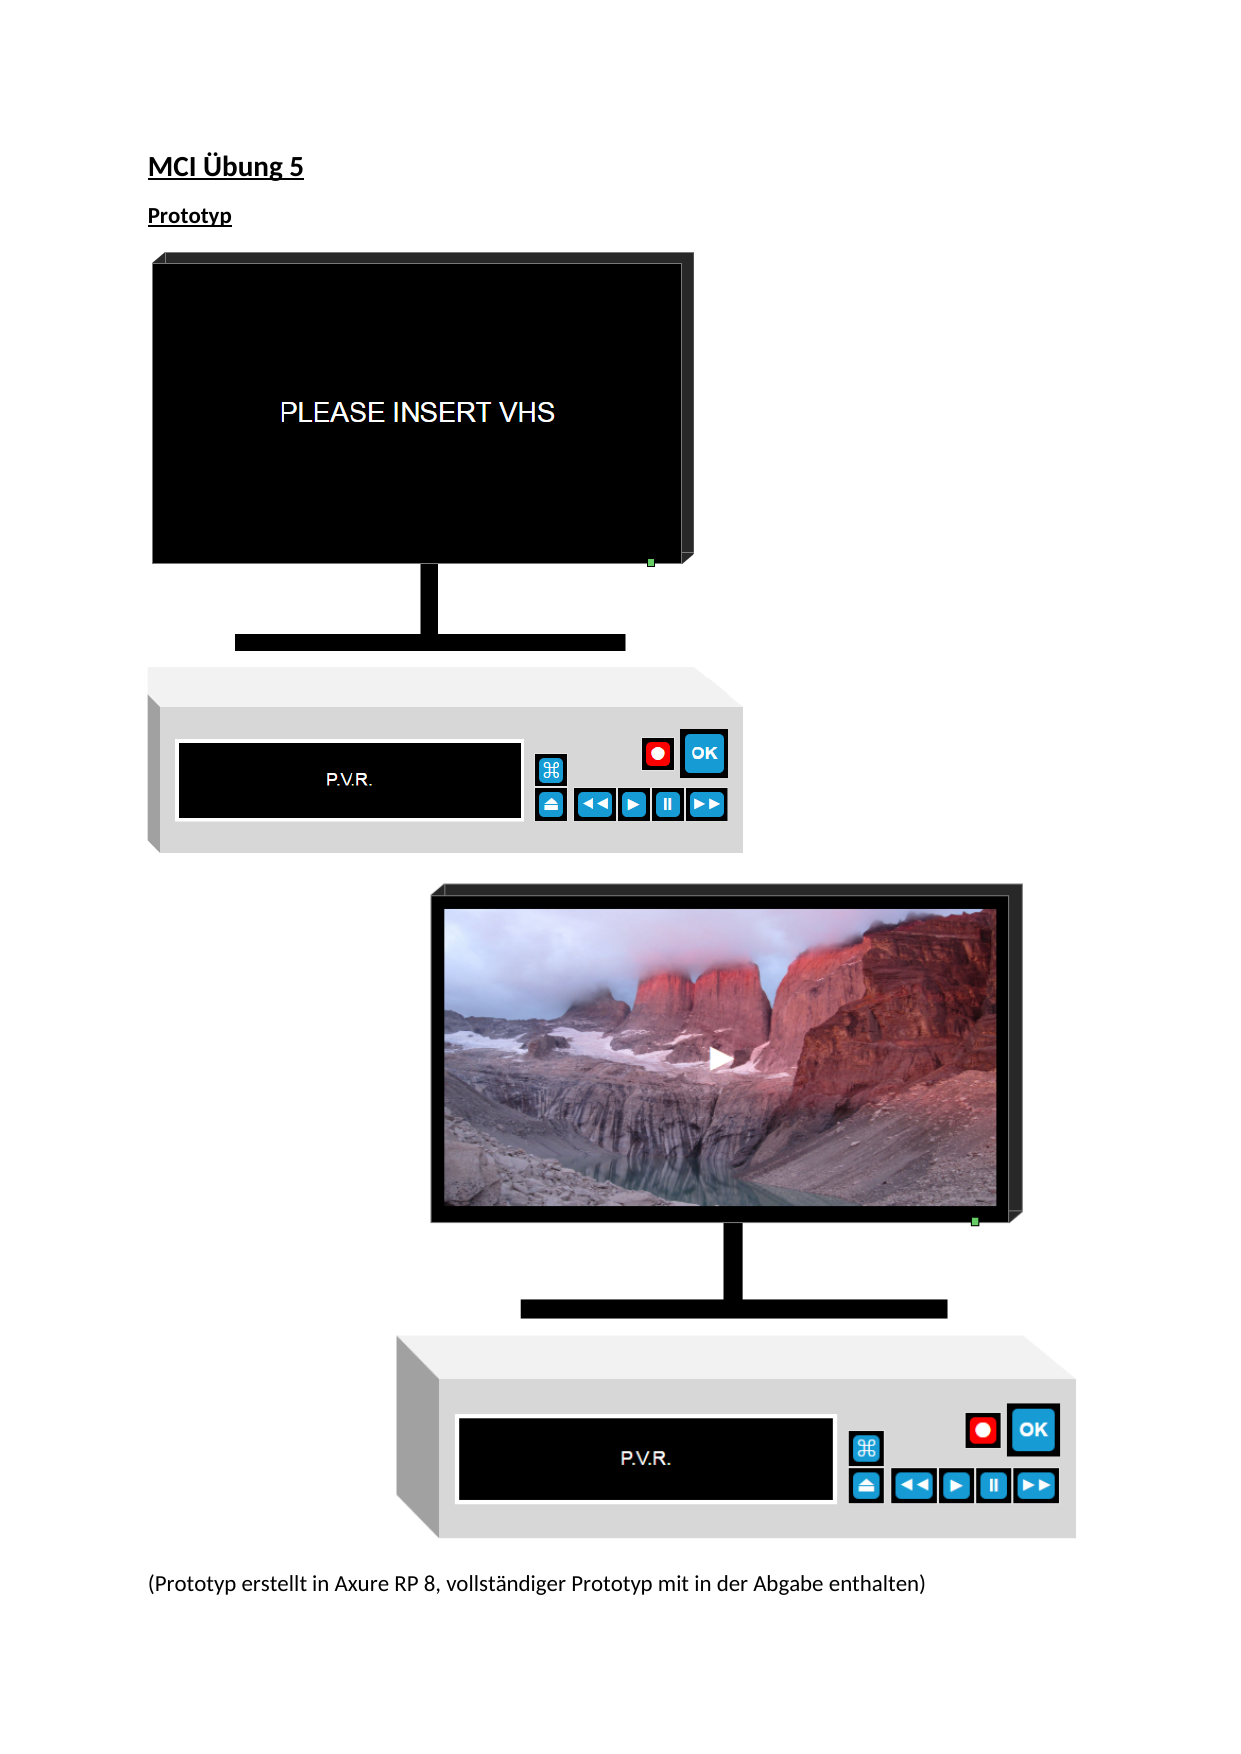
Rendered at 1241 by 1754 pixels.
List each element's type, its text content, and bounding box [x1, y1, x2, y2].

text MCI Übung 5 [148, 148, 1093, 183]
text (Prototyp erstellt in Axure RP 8, vollständiger Prototyp mit in der Abgabe enthalten) [148, 1569, 1093, 1597]
text Prototyp [148, 201, 1093, 229]
